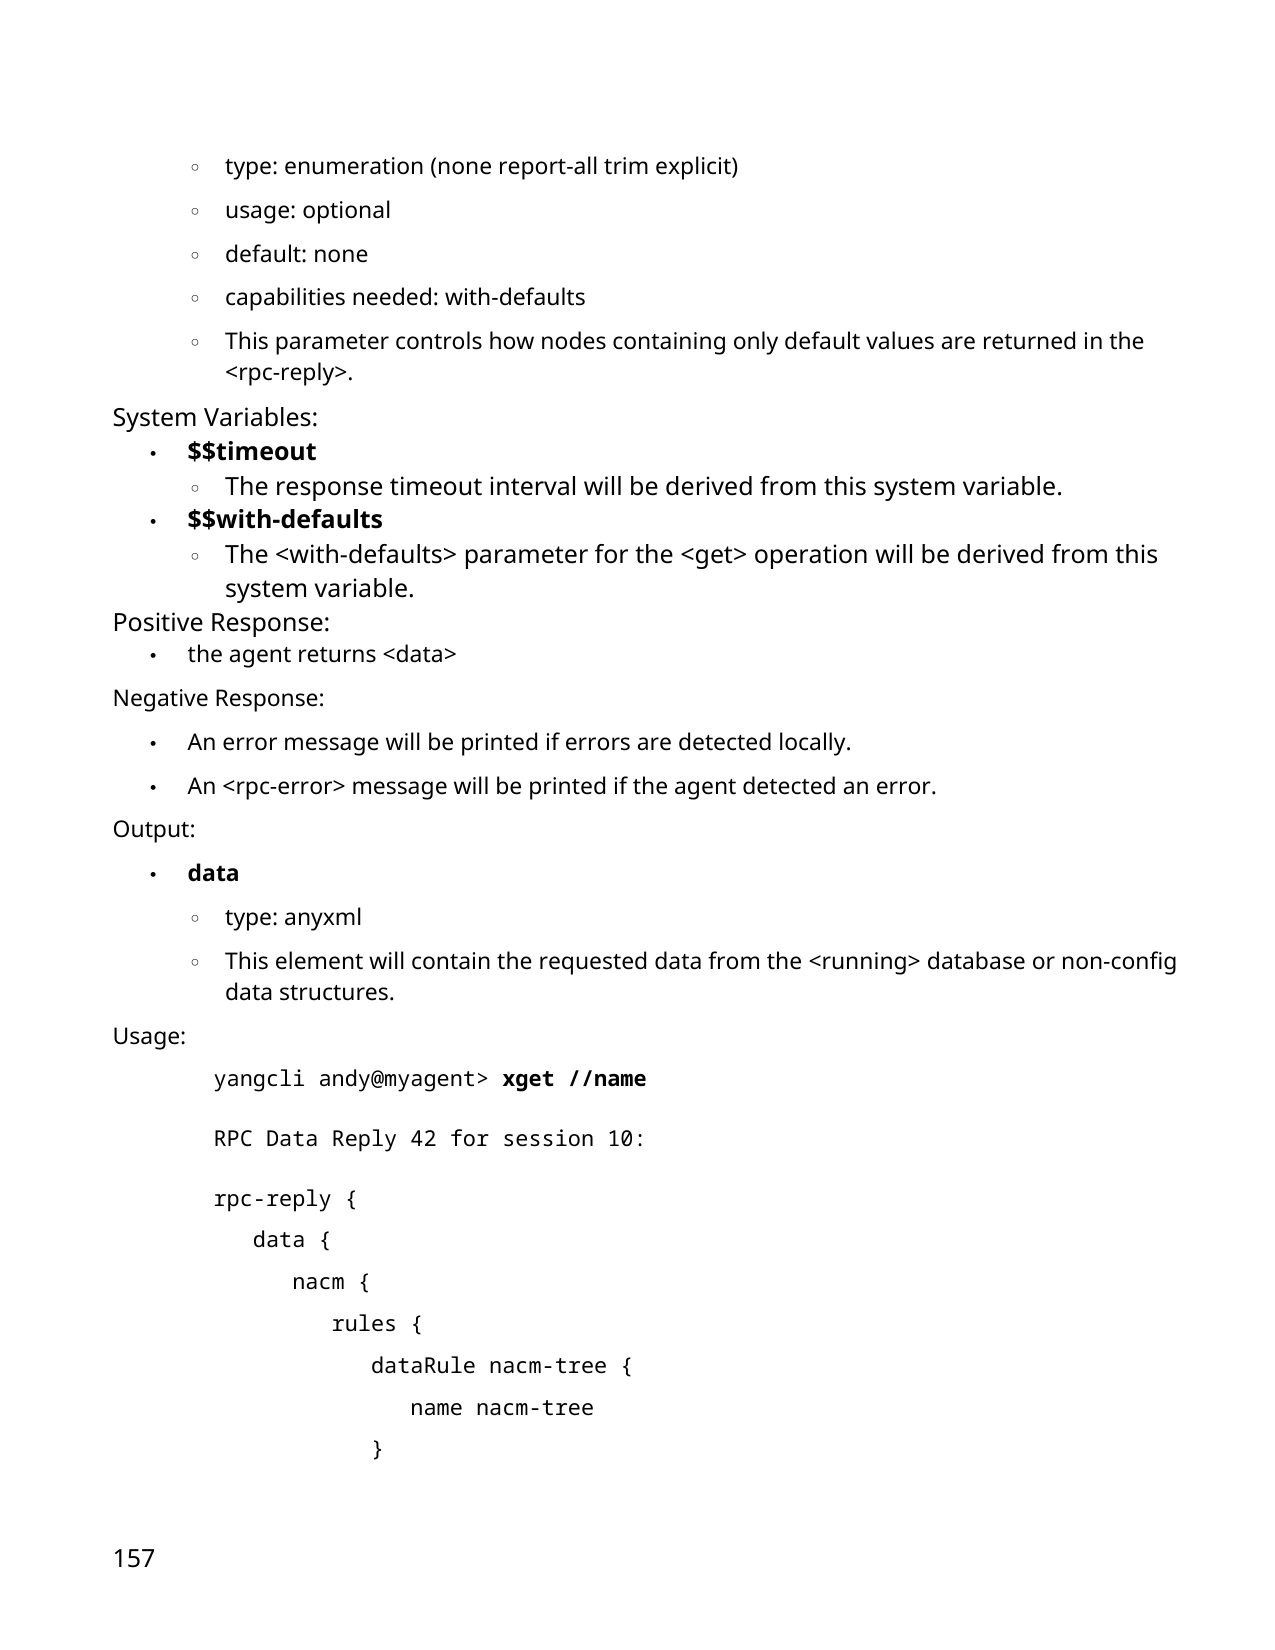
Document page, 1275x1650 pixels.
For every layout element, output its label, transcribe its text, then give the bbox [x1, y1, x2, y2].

list $$timeout [150, 434, 1200, 468]
list An <rpc-error> message will be printed if the agent detected an error. [150, 770, 1200, 801]
text } [139, 1433, 1200, 1463]
text dataRule nacm-tree { [139, 1350, 1200, 1379]
list type: anyxml [187, 901, 1200, 932]
list usage: optional [187, 194, 1200, 225]
list default: none [187, 237, 1200, 269]
list The <with-defaults> parameter for the <get> operation will be derived from this system variable. [187, 536, 1200, 604]
list This parameter controls how nodes containing only default values are returned in the <rpc-reply>. [187, 325, 1200, 387]
list data [150, 857, 1200, 888]
list the agent returns <data> [150, 638, 1200, 670]
text Positive Response: [112, 604, 1200, 638]
list This element will contain the requested data from the <running> database or non-config data structures. [187, 945, 1200, 1007]
text data { [139, 1224, 1200, 1254]
text rules { [139, 1308, 1200, 1338]
list An error message will be printed if errors are detected locally. [150, 726, 1200, 757]
text System Variables: [112, 400, 1200, 434]
list capabilities needed: with-defaults [187, 281, 1200, 312]
list The response timeout interval will be derived from this system variable. [187, 468, 1200, 502]
list $$with-defaults [150, 502, 1200, 536]
text name nacm-tree [139, 1391, 1200, 1421]
text nacm { [139, 1266, 1200, 1296]
text Output: [112, 813, 1200, 845]
list type: enumeration (none report-all trim explicit) [187, 150, 1200, 181]
text Negative Response: [112, 682, 1200, 713]
text Usage: [112, 1020, 1200, 1051]
text yangcli andy@myagent> xget //name RPC Data Reply 42 for session 10: rpc-reply { [139, 1063, 1200, 1212]
